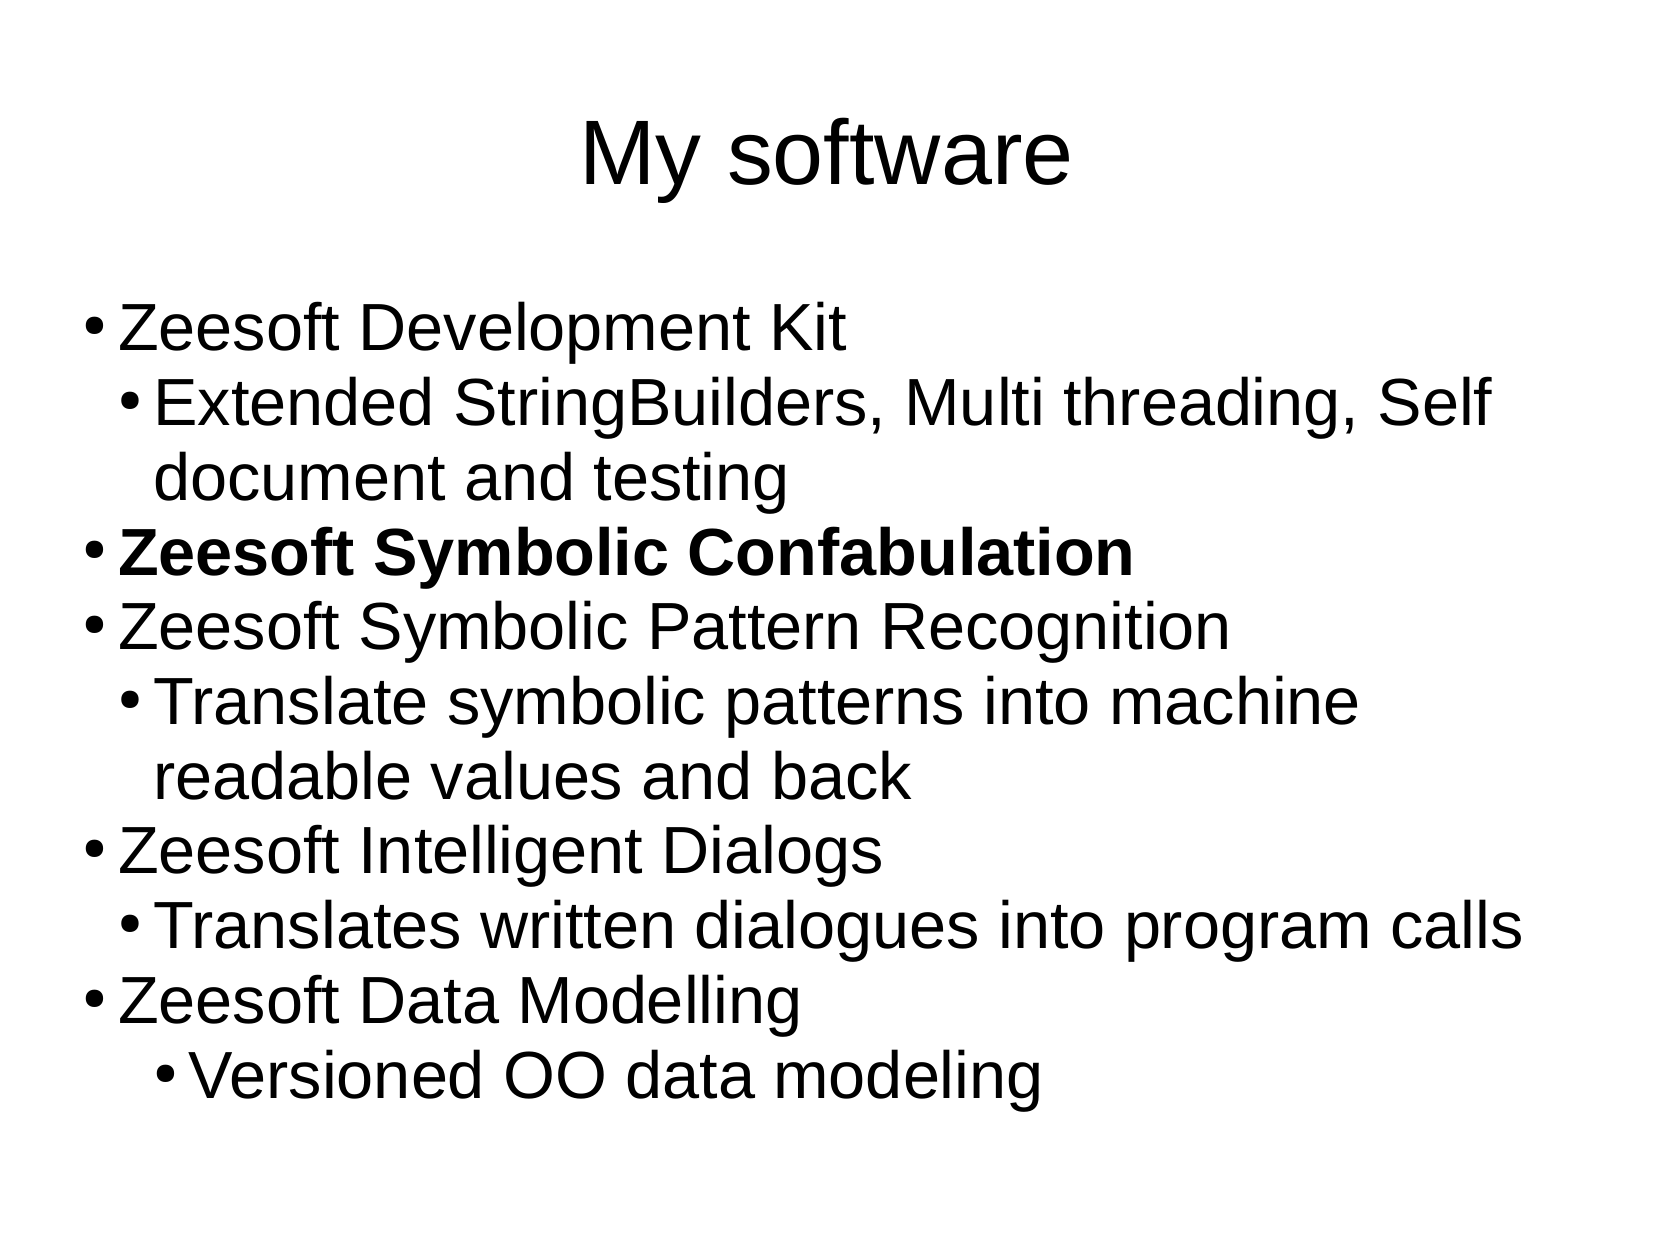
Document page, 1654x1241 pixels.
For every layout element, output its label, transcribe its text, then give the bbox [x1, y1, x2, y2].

title My software [82, 49, 1571, 257]
subtitle Zeesoft Development Kit Extended StringBuilders, Multi threading, Self document and testing Zeesoft Symbolic Confabulation Zeesoft Symbolic Pattern Recognition Translate symbolic patterns into machine readable values and back Zeesoft Intelligent Dialogs Translates written dialogues into program calls Zeesoft Data Modelling Versioned OO data modeling [82, 290, 1571, 1188]
